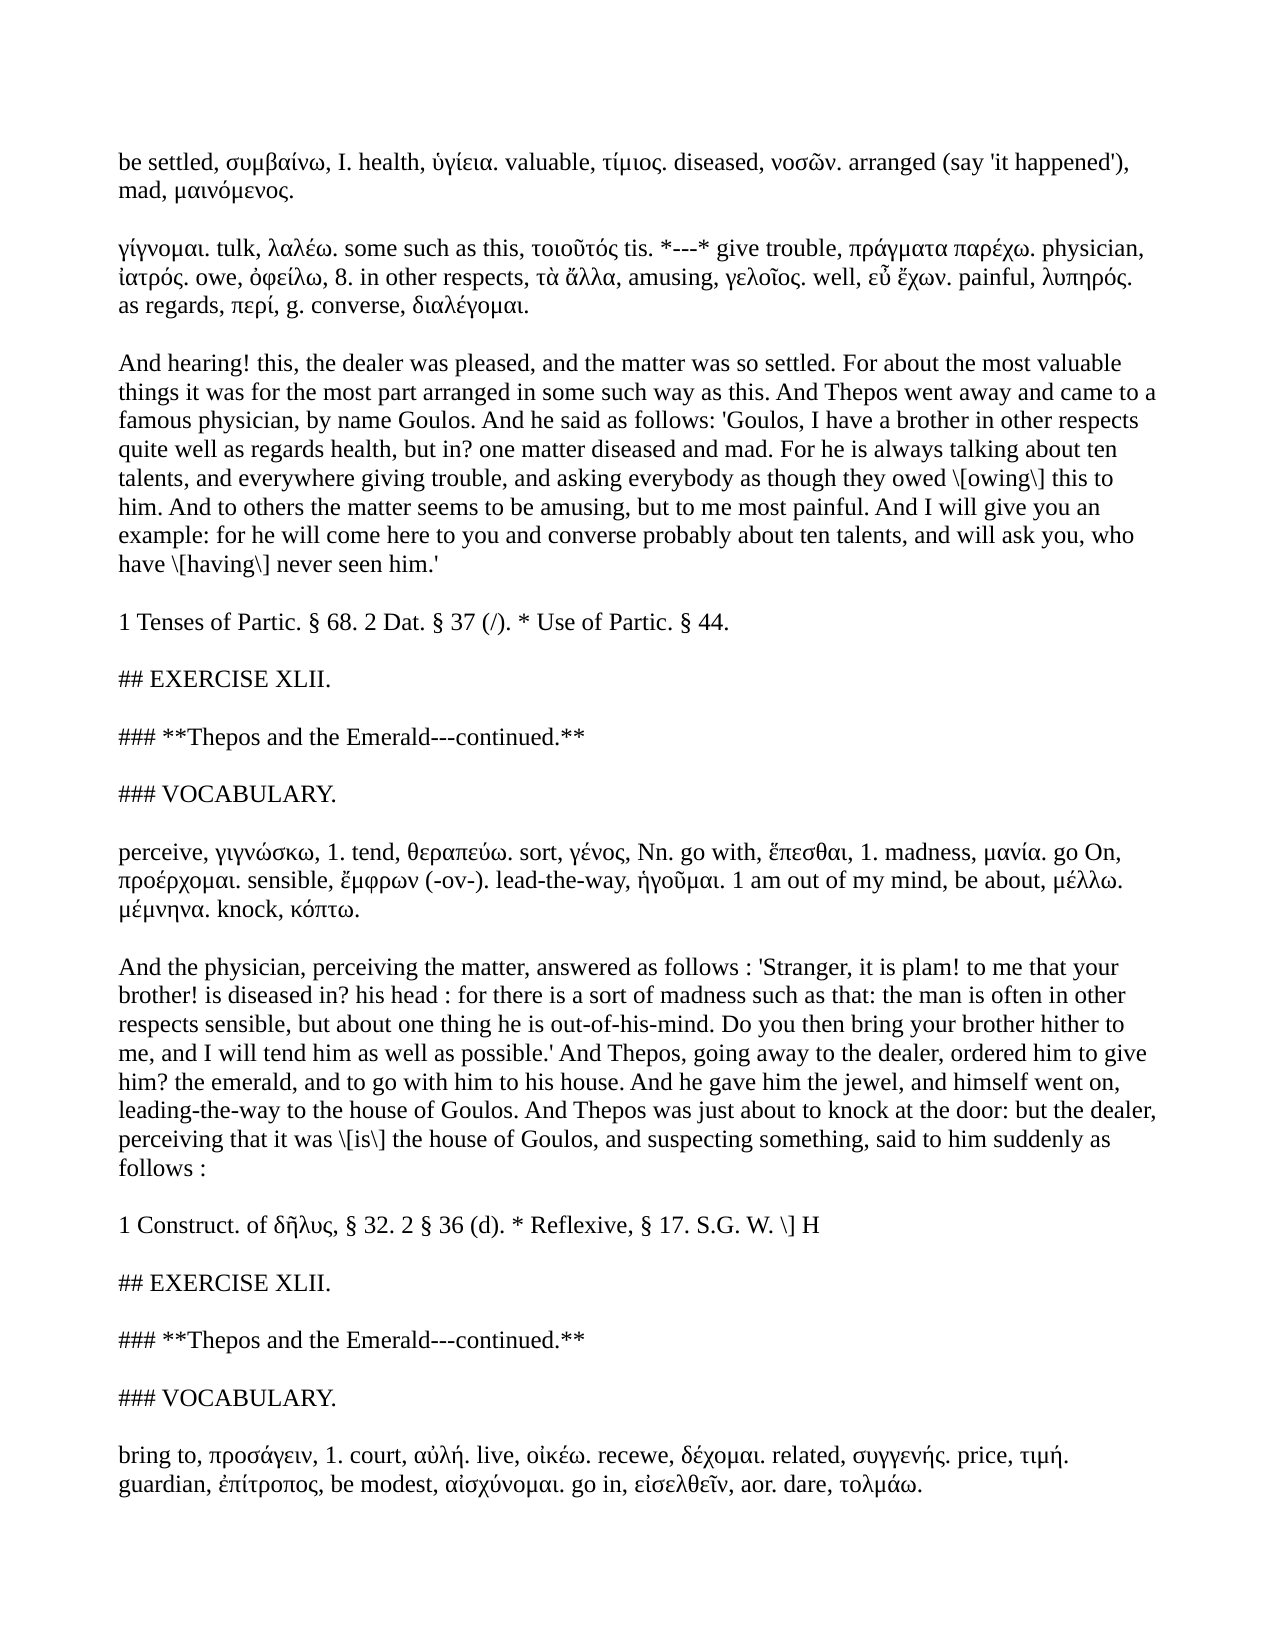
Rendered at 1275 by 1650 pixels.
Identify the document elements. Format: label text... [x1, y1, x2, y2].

text 1 Tenses of Partic. § 68. 2 Dat. § 37 (/). * Use of Partic. § 44. [118, 607, 1157, 636]
text be settled, συμβαίνω, I. health, ὑγίεια. valuable, τίμιος. diseased, νοσῶν. arranged (say 'it happened'), mad, μαινόμενος. [118, 147, 1157, 204]
text 1 Construct. of δῆλυς, § 32. 2 § 36 (d). * Reflexive, § 17. S.G. W. \] H [118, 1211, 1157, 1239]
text ### VOCABULARY. [118, 1383, 1157, 1412]
text perceive, γιγνώσκω, 1. tend, θεραπεύω. sort, γένος, Nn. go with, ἕπεσθαι, 1. madness, μανία. go On, προέρχομαι. sensible, ἔμφρων (-ov-). lead-the-way, ἡγοῦμαι. 1 am out of my mind, be about, μέλλω. μέμνηνα. knock, κόπτω. [118, 837, 1157, 923]
text ## EXERCISE XLII. [118, 1268, 1157, 1297]
text ## EXERCISE XLII. [118, 664, 1157, 693]
text ### **Thepos and the Emerald---continued.** [118, 1326, 1157, 1354]
text And the physician, perceiving the matter, answered as follows : 'Stranger, it is plam! to me that your brother! is diseased in? his head : for there is a sort of madness such as that: the man is often in other respects sensible, but about one thing he is out-of-his-mind. Do you then bring your brother hither to me, and I will tend him as well as possible.' And Thepos, going away to the dealer, ordered him to give him? the emerald, and to go with him to his house. And he gave him the jewel, and himself went on, leading-the-way to the house of Goulos. And Thepos was just about to knock at the door: but the dealer, perceiving that it was \[is\] the house of Goulos, and suspecting something, said to him suddenly as follows : [118, 952, 1157, 1182]
text ### **Thepos and the Emerald---continued.** [118, 722, 1157, 751]
text bring to, προσάγειν, 1. court, αὐλή. live, οἰκέω. recewe, δέχομαι. related, συγγενής. price, τιμή. guardian, ἐπίτροπος, be modest, αἰσχύνομαι. go in, εἰσελθεῖν, aor. dare, τολμάω. [118, 1441, 1157, 1498]
text ### VOCABULARY. [118, 779, 1157, 808]
text γίγνομαι. tulk, λαλέω. some such as this, τοιοῦτός tis. *---* give trouble, πράγματα παρέχω. physician, ἰατρός. owe, ὀφείλω, 8. in other respects, τὰ ἄλλα, amusing, γελοῖος. well, εὖ ἔχων. painful, λυπηρός. as regards, περί, g. converse, διαλέγομαι. [118, 233, 1157, 319]
text And hearing! this, the dealer was pleased, and the matter was so settled. For about the most valuable things it was for the most part arranged in some such way as this. And Thepos went away and came to a famous physician, by name Goulos. And he said as follows: 'Goulos, I have a brother in other respects quite well as regards health, but in? one matter diseased and mad. For he is always talking about ten talents, and everywhere giving trouble, and asking everybody as though they owed \[owing\] this to him. And to others the matter seems to be amusing, but to me most painful. And I will give you an example: for he will come here to you and converse probably about ten talents, and will ask you, who have \[having\] never seen him.' [118, 348, 1157, 578]
